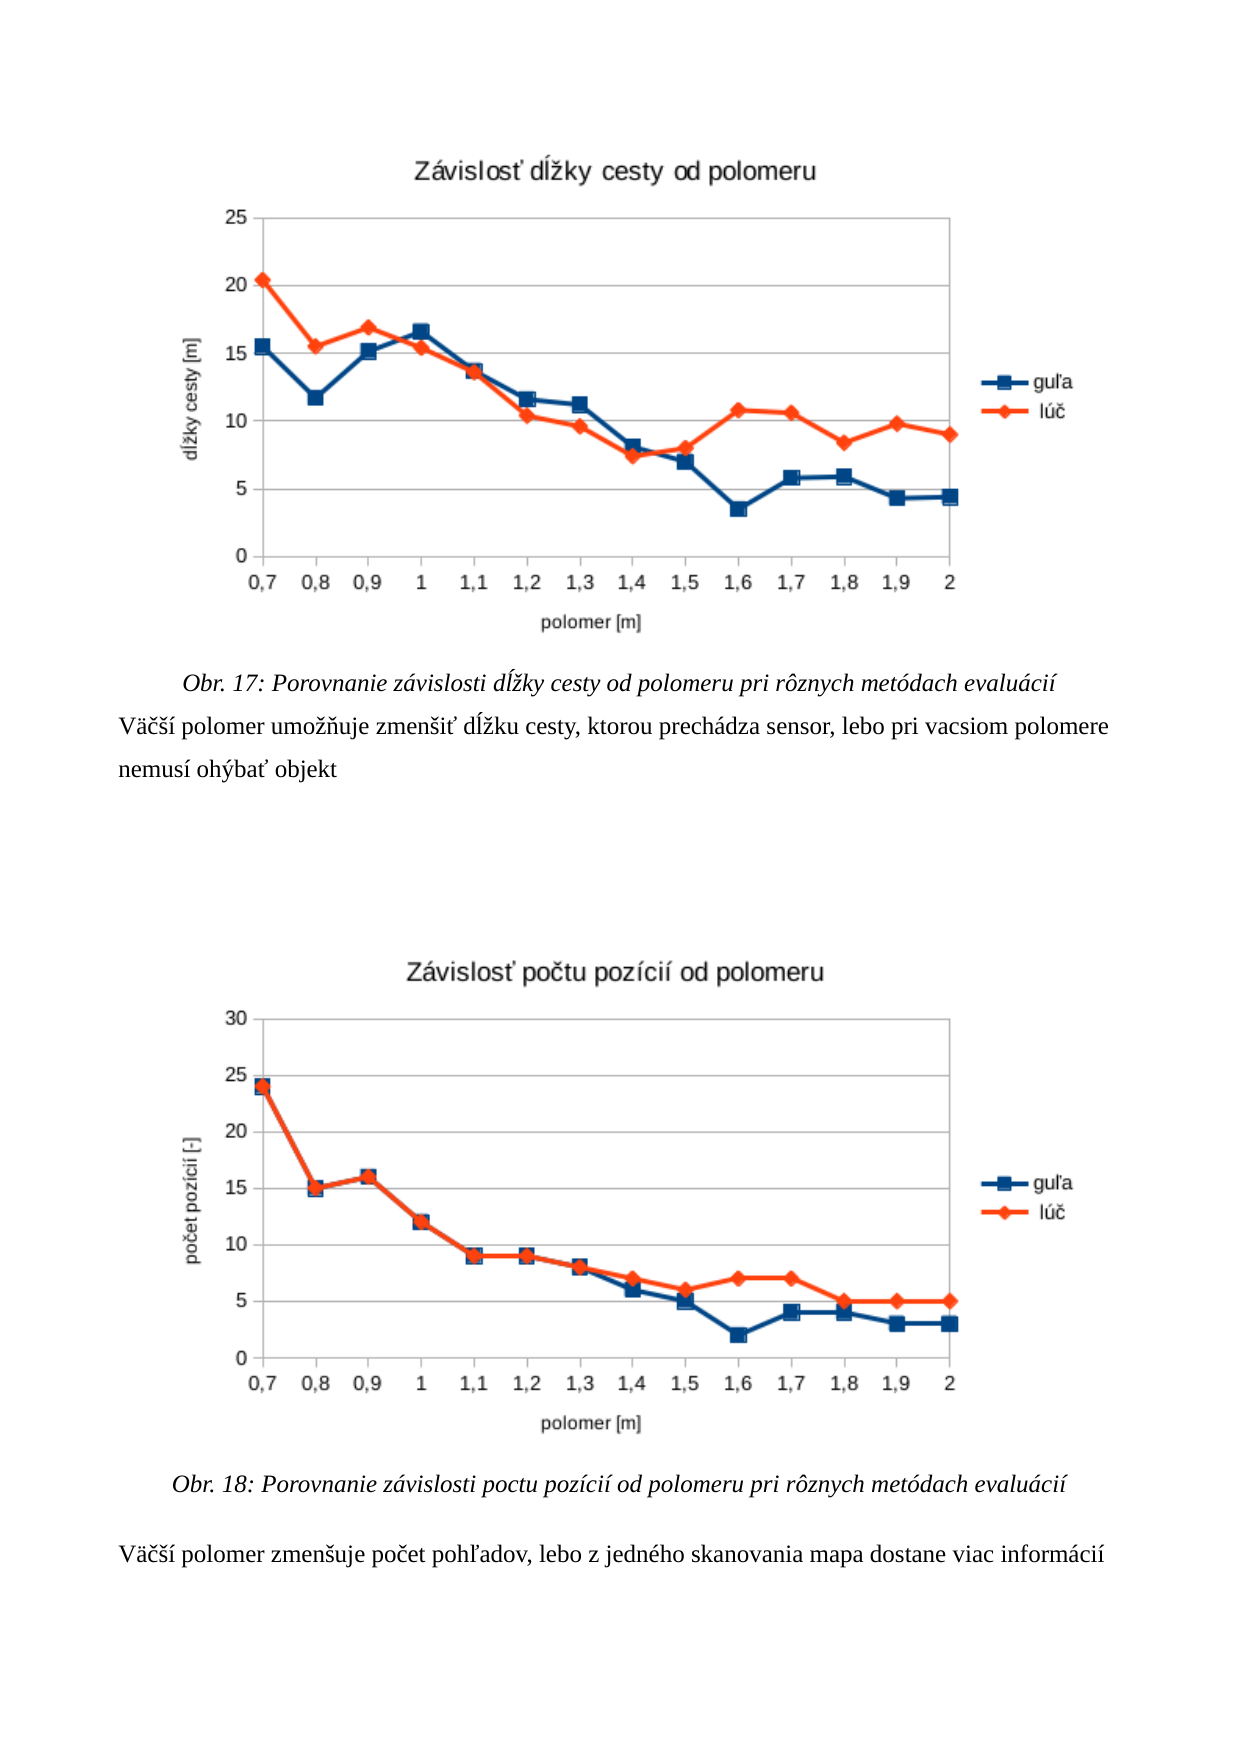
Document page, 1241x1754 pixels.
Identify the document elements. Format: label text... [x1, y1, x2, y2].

picture [147, 931, 1093, 1464]
text Väčší polomer zmenšuje počet pohľadov, lebo z jedného skanovania mapa dostane viac informácií [118, 1539, 1122, 1568]
text Väčší polomer umožňuje zmenšiť dĺžku cesty, ktorou prechádza sensor, lebo pri vacsiom polomere nemusí ohýbať objekt [118, 118, 1122, 783]
text Obr. 17: Porovnanie závislosti dĺžky cesty od polomeru pri rôznych metódach evaluácií [148, 663, 1093, 697]
text Obr. 18: Porovnanie závislosti poctu pozícií od polomeru pri rôznych metódach evaluácií [148, 1464, 1092, 1498]
picture [147, 130, 1093, 663]
